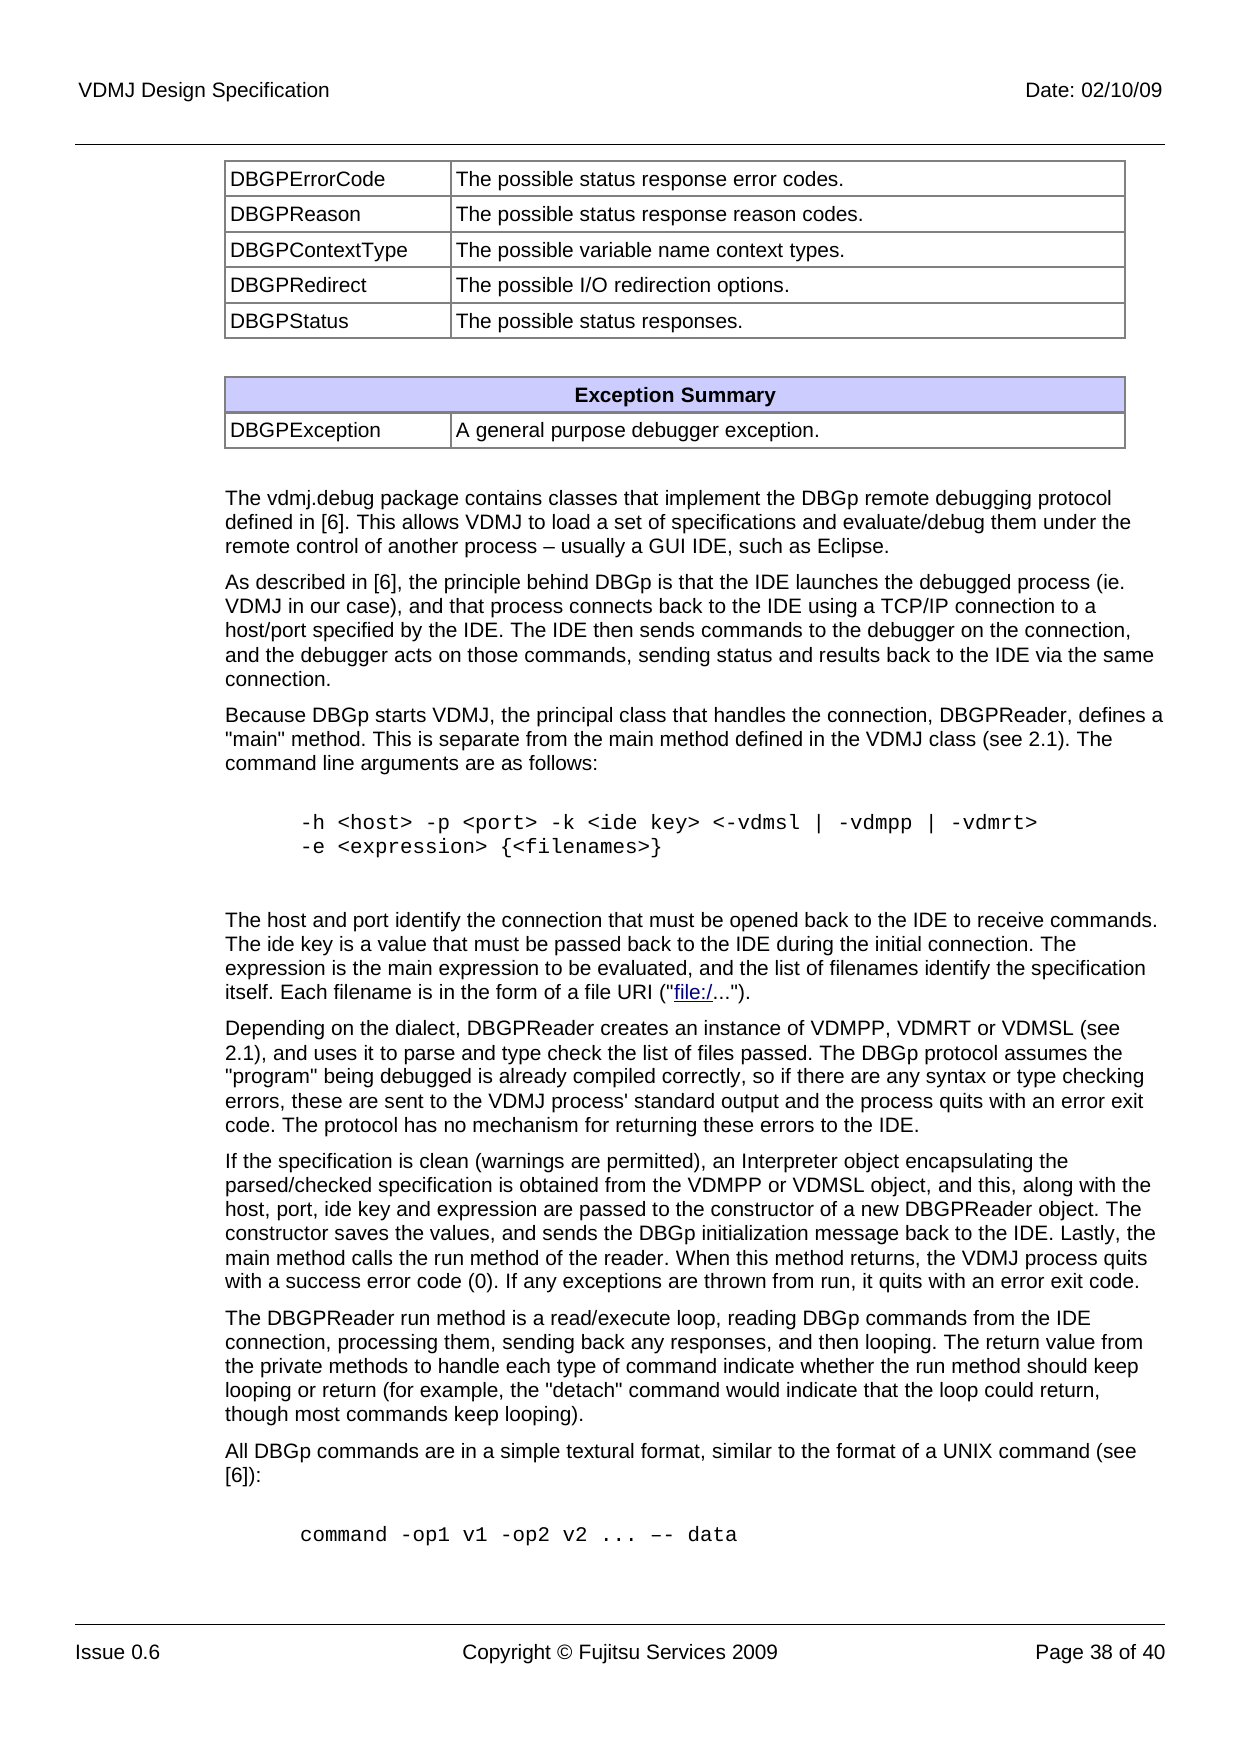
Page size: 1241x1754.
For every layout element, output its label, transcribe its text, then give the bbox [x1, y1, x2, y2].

text -e <expression> {<filenames>} [225, 836, 1165, 860]
text Depending on the dialect, DBGPReader creates an instance of VDMPP, VDMRT or VDMSL (see 2.1), and uses it to parse and type check the list of files passed. The DBGp protocol assumes the "program" being debugged is already compiled correctly, so if there are any syntax or type checking errors, these are sent to the VDMJ process' standard output and the process quits with an error exit code. The protocol has no mechanism for returning these errors to the IDE. [225, 1016, 1165, 1137]
text The host and port identify the connection that must be opened back to the IDE to receive commands. The ide key is a value that must be passed back to the IDE during the initial connection. The expression is the main expression to be evaluated, and the list of filenames identify the specification itself. Each filename is in the form of a file URI ("file:/..."). [225, 908, 1165, 1004]
text The DBGPReader run method is a read/execute loop, reading DBGp commands from the IDE connection, processing them, sending back any responses, and then looping. The return value from the private methods to handle each type of command indicate whether the run method should keep looping or return (for example, the "detach" command would indicate that the loop could return, though most commands keep looping). [225, 1306, 1165, 1426]
text The vdmj.debug package contains classes that implement the DBGp remote debugging protocol defined in [6]. This allows VDMJ to load a set of specifications and evaluate/debug them under the remote control of another process – usually a GUI IDE, such as Eclipse. [225, 486, 1165, 558]
table_header Exception Summary [226, 378, 1124, 411]
table_cell DBGPStatus [226, 304, 450, 337]
table_cell The possible status responses. [452, 304, 1124, 337]
table_cell The possible status response error codes. [452, 162, 1124, 195]
text All DBGp commands are in a simple textural format, similar to the format of a UNIX command (see [6]): [225, 1439, 1165, 1487]
table_cell DBGPException [226, 414, 450, 447]
table_cell The possible status response reason codes. [452, 197, 1124, 231]
table_cell DBGPContextType [226, 233, 450, 266]
text command -op1 v1 -op2 v2 ... –- data [225, 1523, 1165, 1547]
text Because DBGp starts VDMJ, the principal class that handles the connection, DBGPReader, defines a "main" method. This is separate from the main method defined in the VDMJ class (see 2.1). The command line arguments are as follows: [225, 703, 1165, 775]
table_cell The possible variable name context types. [452, 233, 1124, 266]
table_cell The possible I/O redirection options. [452, 268, 1124, 302]
text -h <host> -p <port> -k <ide key> <-vdmsl | -vdmpp | -vdmrt> [225, 812, 1165, 836]
table_cell DBGPErrorCode [226, 162, 450, 195]
table_cell A general purpose debugger exception. [452, 414, 1124, 447]
text If the specification is clean (warnings are permitted), an Interpreter object encapsulating the parsed/checked specification is obtained from the VDMPP or VDMSL object, and this, along with the host, port, ide key and expression are passed to the constructor of a new DBGPReader object. The constructor saves the values, and sends the DBGp initialization message back to the IDE. Lastly, the main method calls the run method of the reader. When this method returns, the VDMJ process quits with a success error code (0). If any exceptions are thrown from run, it quits with an error exit code. [225, 1149, 1165, 1293]
table_cell DBGPReason [226, 197, 450, 231]
text As described in [6], the principle behind DBGp is that the IDE launches the debugged process (ie. VDMJ in our case), and that process connects back to the IDE using a TCP/IP connection to a host/port specified by the IDE. The IDE then sends commands to the debugger on the connection, and the debugger acts on those commands, sending status and results back to the IDE via the same connection. [225, 570, 1165, 691]
table_cell DBGPRedirect [226, 268, 450, 302]
